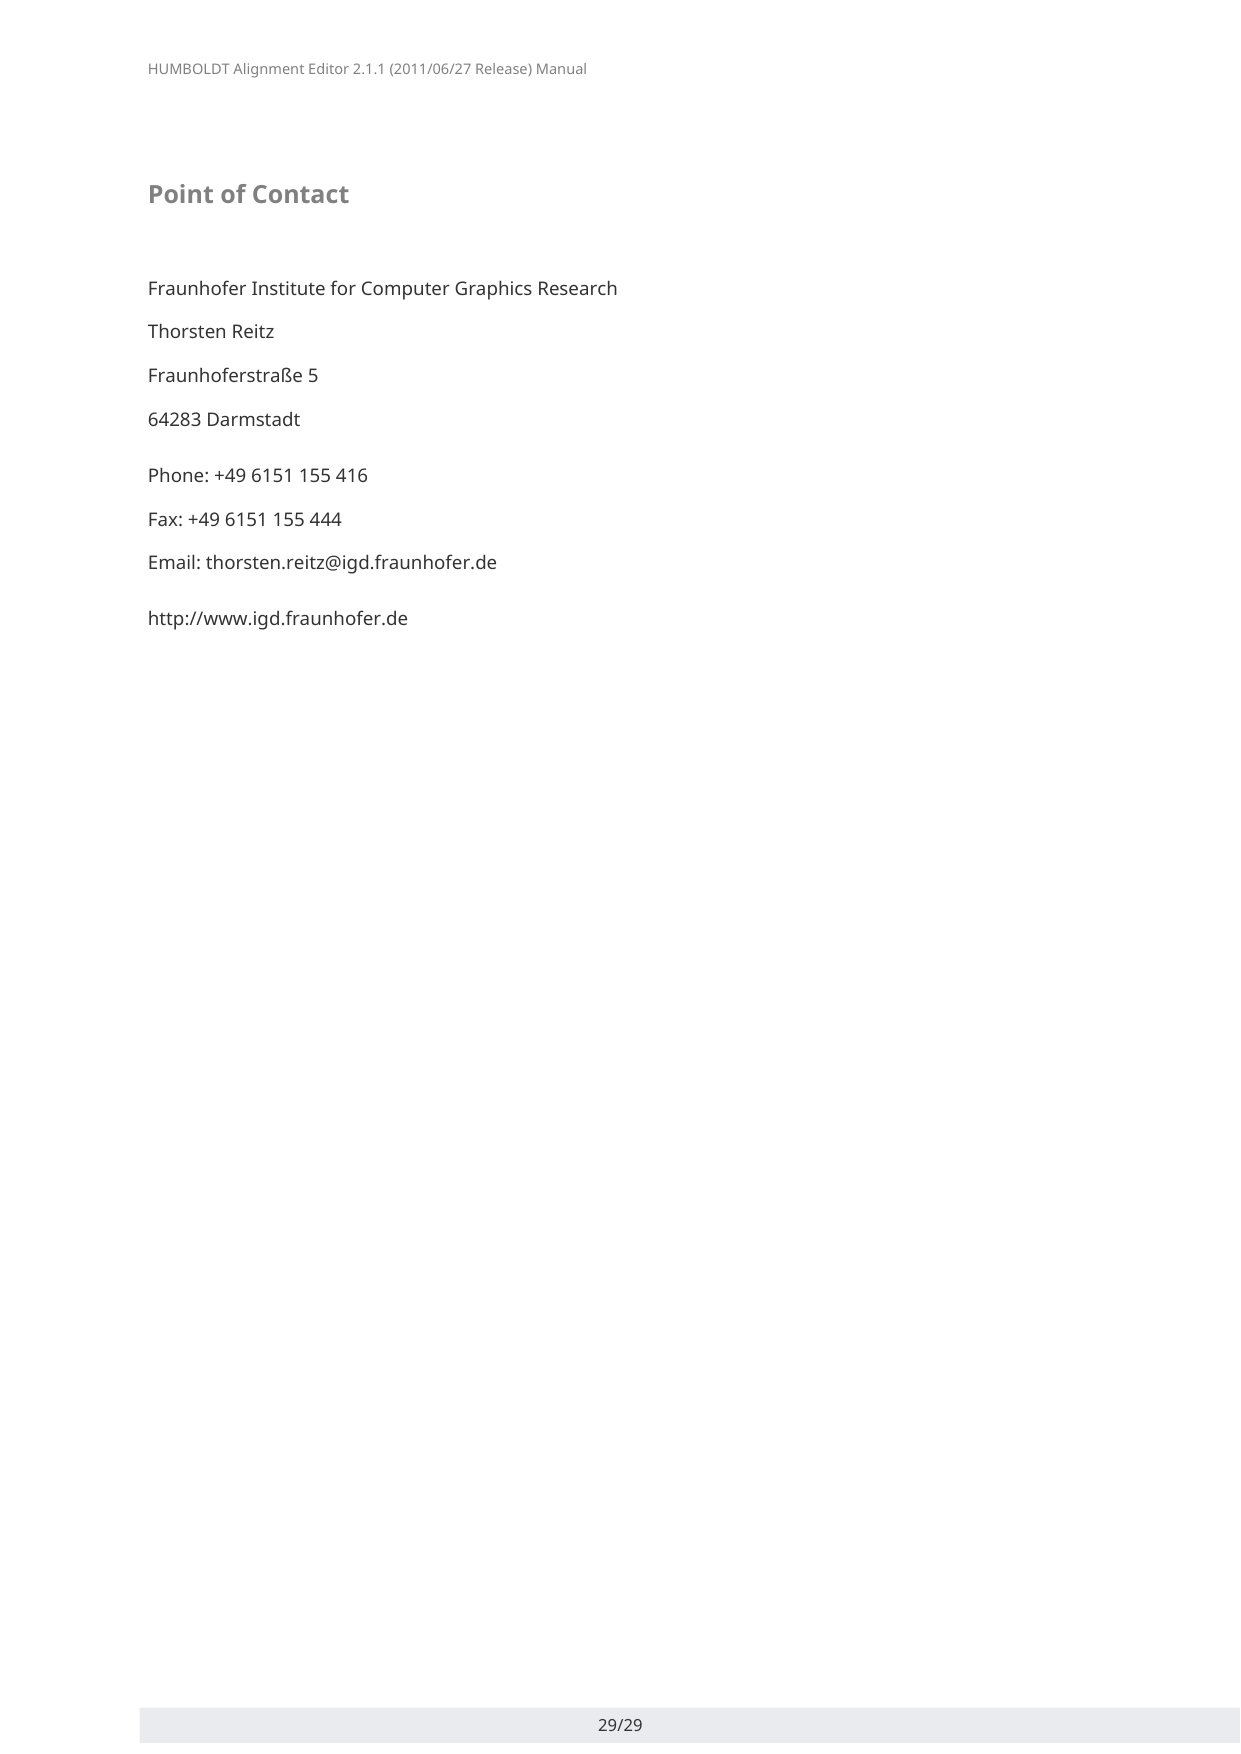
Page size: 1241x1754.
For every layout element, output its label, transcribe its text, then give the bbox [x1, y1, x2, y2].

text Phone: +49 6151 155 416 Fax: +49 6151 155 444 Email: thorsten.reitz@igd.fraunhofer.de [148, 462, 1092, 575]
text Fraunhofer Institute for Computer Graphics Research Thorsten Reitz Fraunhoferstraße 5 64283 Darmstadt [148, 275, 1092, 432]
subtitle Point of Contact [148, 177, 1092, 211]
text http://www.igd.fraunhofer.de [148, 605, 1092, 631]
